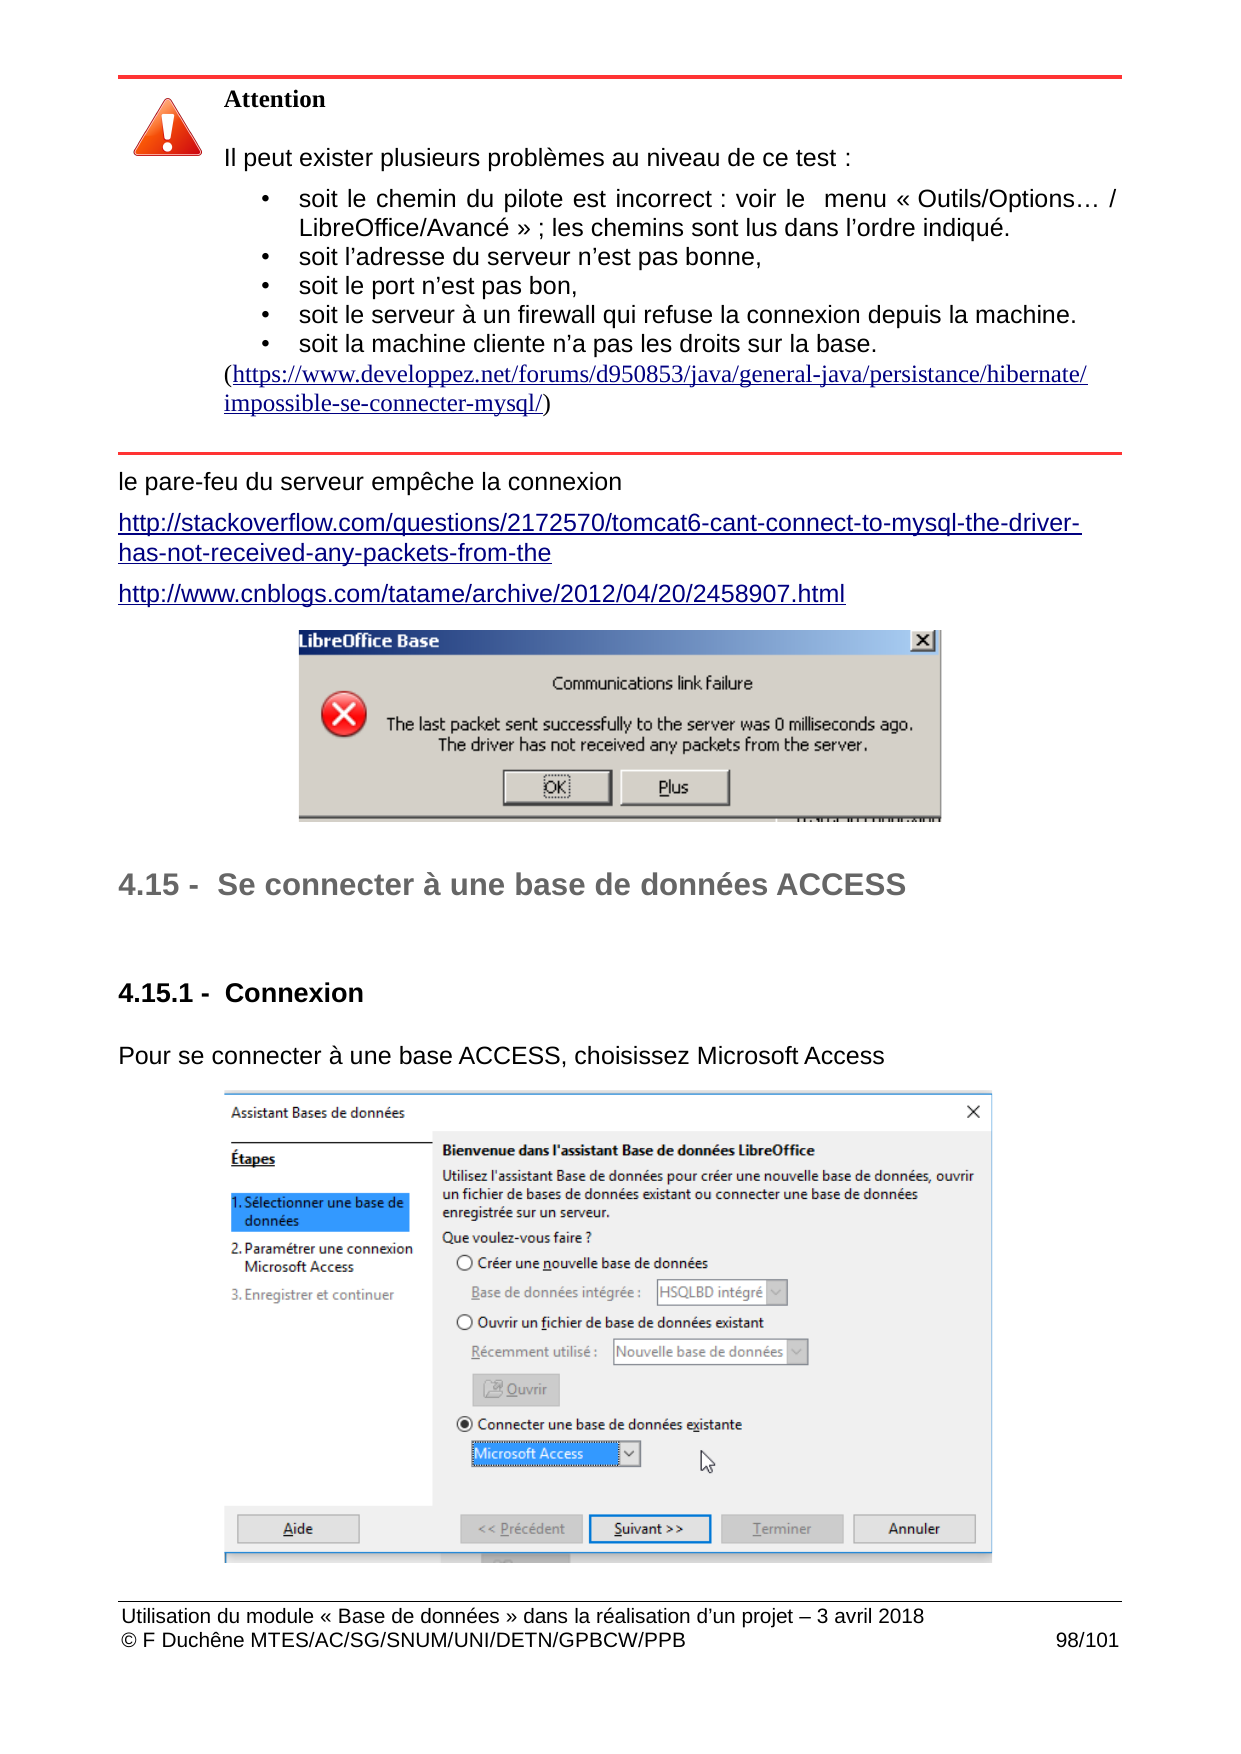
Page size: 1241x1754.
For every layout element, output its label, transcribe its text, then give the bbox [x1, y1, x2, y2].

picture [123, 84, 213, 173]
text http://www.cnblogs.com/tatame/archive/2012/04/20/2458907.html [118, 579, 1122, 608]
subtitle Se connecter à une base de données ACCESS [118, 866, 1122, 902]
table_header Attention Il peut exister plusieurs problèmes au niveau de ce test : soit le chemin du pilote est incorrect : voir le menu « Outils/Options… / LibreOffice/Avancé » ; les chemins sont lus dans l’ordre indiqué. soit l’adresse du serveur n’est pas bonne, soit le port n’est pas bon, soit le serveur à un firewall qui refuse la connexion depuis la machine. soit la machine cliente n’a pas les droits sur la base. (https://www.developpez.net/forums/d950853/java/general-java/persistance/hibernate/impossible-se-connecter-mysql/) [218, 79, 1122, 451]
text Pour se connecter à une base ACCESS, choisissez Microsoft Access [118, 1041, 1122, 1070]
text http://stackoverflow.com/questions/2172570/tomcat6-cant-connect-to-mysql-the-driver-has-not-received-any-packets-from-the [118, 508, 1122, 566]
table_header [118, 79, 218, 451]
subtitle Connexion [118, 977, 1122, 1008]
picture [224, 1090, 993, 1563]
text le pare-feu du serveur empêche la connexion [118, 467, 1122, 496]
picture [298, 630, 942, 822]
